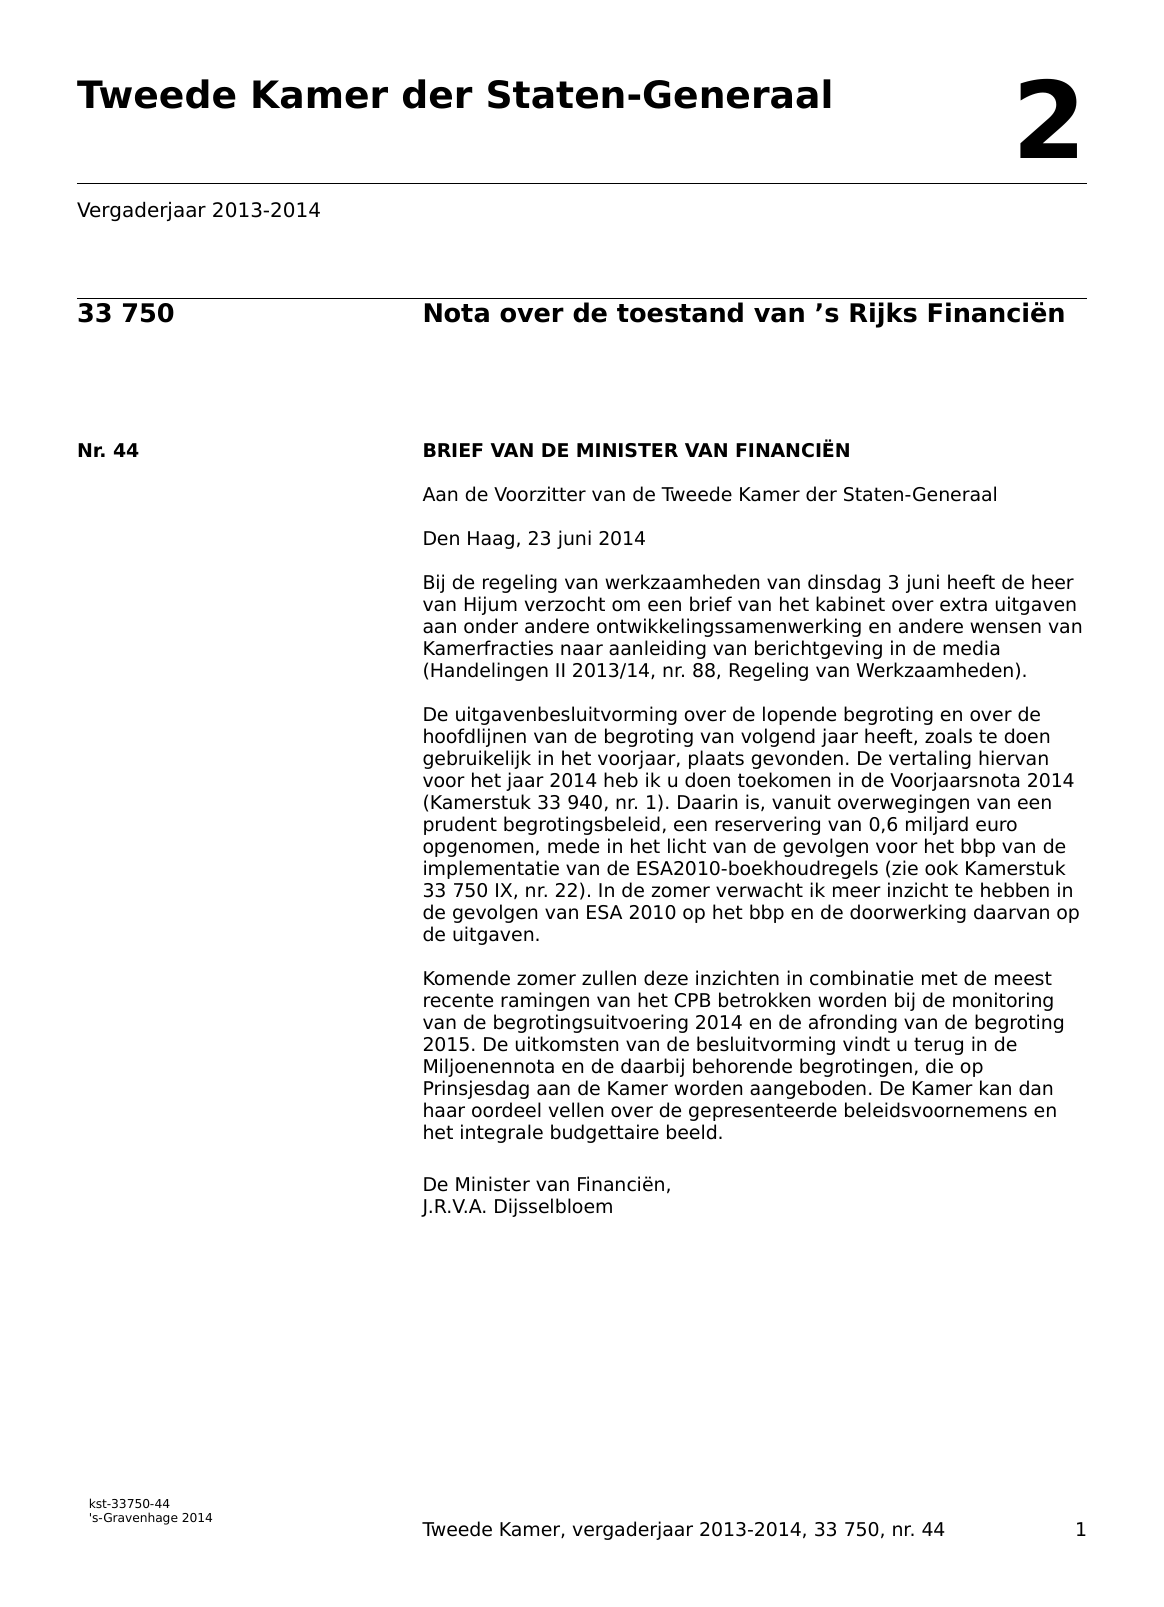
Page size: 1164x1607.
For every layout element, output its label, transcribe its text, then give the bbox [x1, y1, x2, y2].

table_header Tweede Kamer der Staten-Generaal [77, 59, 886, 183]
text kst-33750-44 [88, 1497, 323, 1511]
text De uitgavenbesluitvorming over de lopende begroting en over de hoofdlijnen van de begroting van volgend jaar heeft, zoals te doen gebruikelijk in het voorjaar, plaats gevonden. De vertaling hiervan voor het jaar 2014 heb ik u doen toekomen in de Voorjaarsnota 2014 (Kamerstuk 33 940, nr. 1). Daarin is, vanuit overwegingen van een prudent begrotingsbeleid, een reservering van 0,6 miljard euro opgenomen, mede in het licht van de gevolgen voor het bbp van de implementatie van de ESA2010-boekhoudregels (zie ook Kamerstuk 33 750 IX, nr. 22). In de zomer verwacht ik meer inzicht te hebben in de gevolgen van ESA 2010 op het bbp en de doorwerking daarvan op de uitgaven. [422, 704, 1087, 946]
subtitle Nr. 44 BRIEF VAN DE MINISTER VAN FINANCIËN [77, 440, 1087, 462]
text 's-Gravenhage 2014 [88, 1511, 323, 1525]
text Komende zomer zullen deze inzichten in combinatie met de meest recente ramingen van het CPB betrokken worden bij de monitoring van de begrotingsuitvoering 2014 en de afronding van de begroting 2015. De uitkomsten van de besluitvorming vindt u terug in de Miljoenennota en de daarbij behorende begrotingen, die op Prinsjesdag aan de Kamer worden aangeboden. De Kamer kan dan haar oordeel vellen over de gepresenteerde beleidsvoornemens en het integrale budgettaire beeld. [422, 968, 1087, 1144]
text Aan de Voorzitter van de Tweede Kamer der Staten-Generaal [422, 484, 1087, 506]
table_cell Vergaderjaar 2013-2014 [77, 184, 1087, 298]
subtitle 33 750 Nota over de toestand van ’s Rijks Financiën [77, 299, 1087, 329]
table_header 2 [886, 59, 1087, 183]
text Den Haag, 23 juni 2014 [422, 528, 1087, 550]
text Bij de regeling van werkzaamheden van dinsdag 3 juni heeft de heer van Hijum verzocht om een brief van het kabinet over extra uitgaven aan onder andere ontwikkelingssamenwerking en andere wensen van Kamerfracties naar aanleiding van berichtgeving in de media (Handelingen II 2013/14, nr. 88, Regeling van Werkzaamheden). [422, 572, 1087, 682]
text De Minister van Financiën, J.R.V.A. Dijsselbloem [422, 1174, 1087, 1218]
